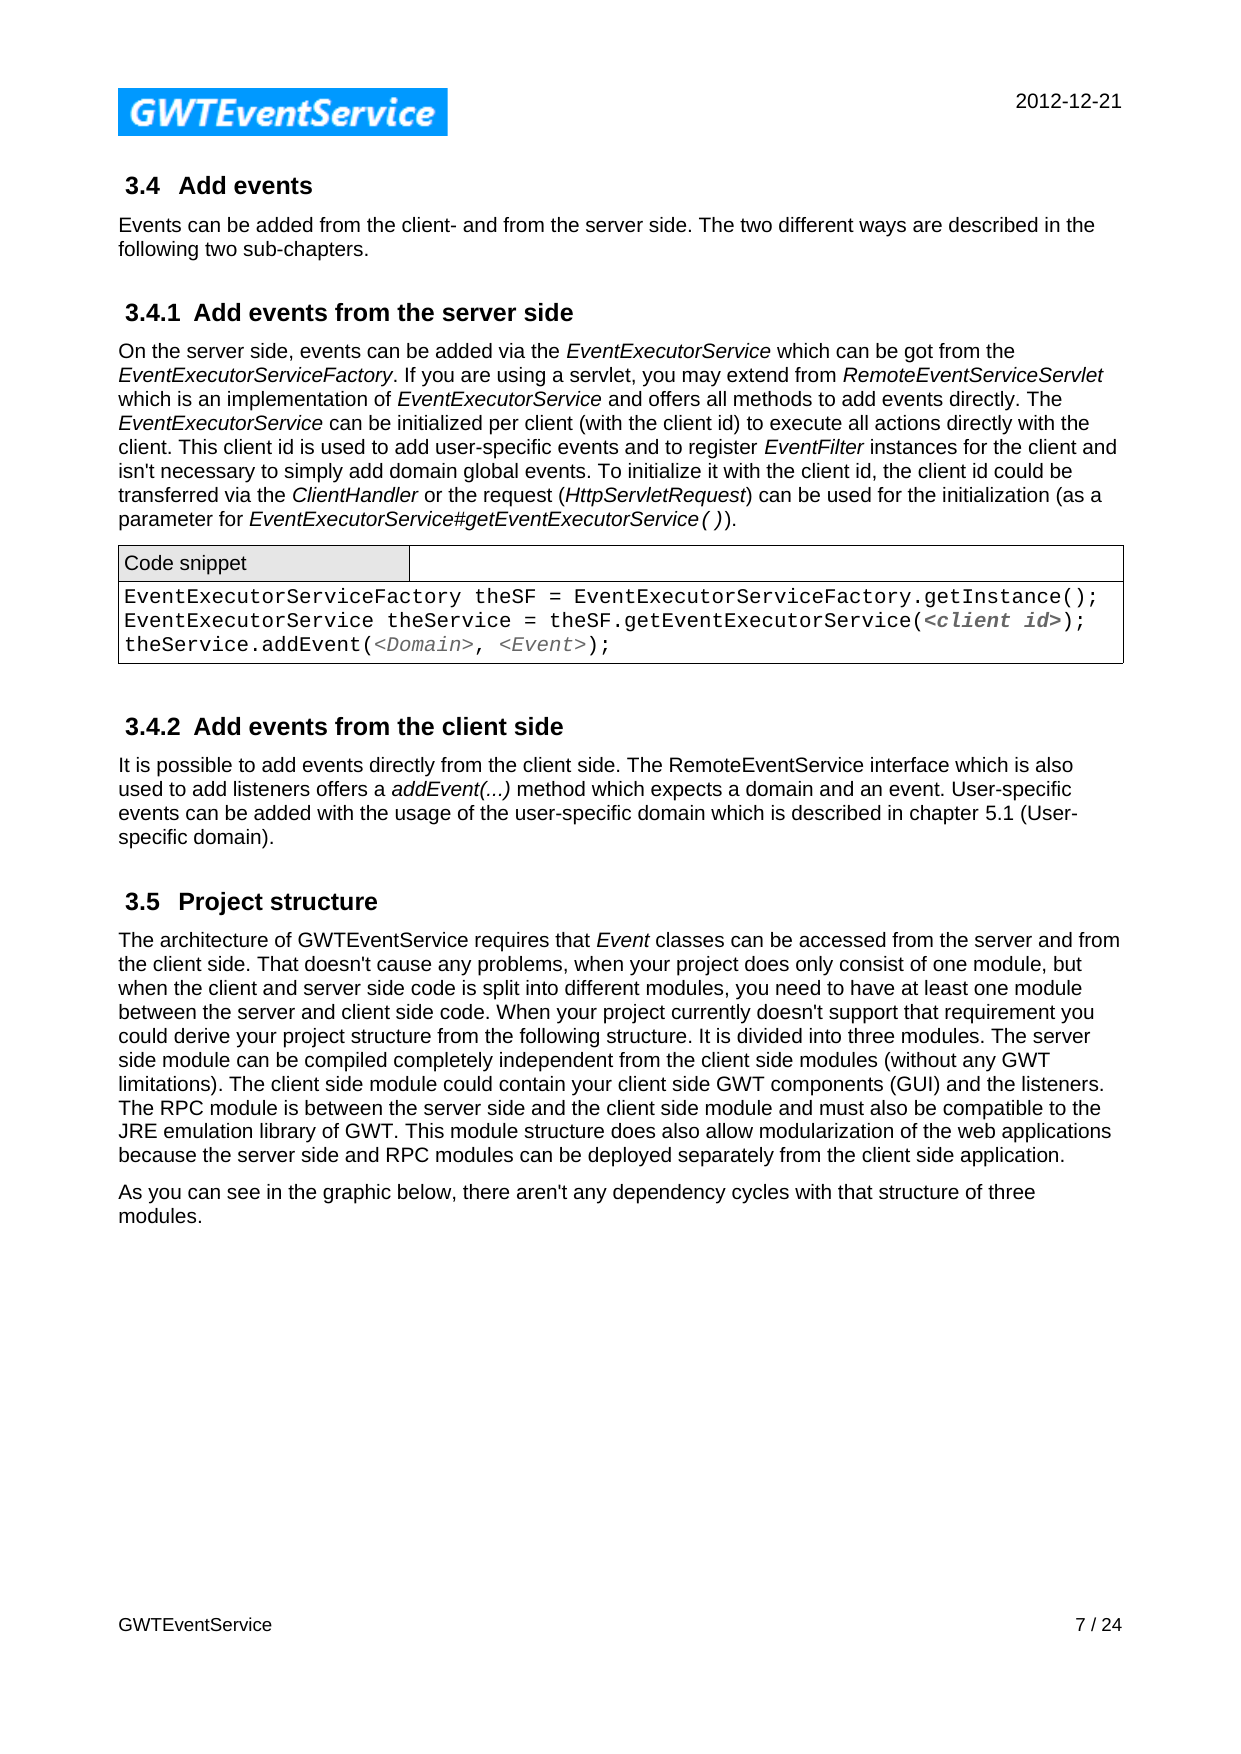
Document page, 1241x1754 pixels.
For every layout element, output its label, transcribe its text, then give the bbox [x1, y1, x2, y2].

table_header Code snippet [119, 546, 409, 581]
text Events can be added from the client- and from the server side. The two different ways are described in the following two sub-chapters. [118, 212, 1122, 260]
subtitle Add events from the server side [118, 298, 1122, 327]
table_cell EventExecutorServiceFactory theSF = EventExecutorServiceFactory.getInstance(); EventExecutorService theService = theSF.getEventExecutorService(<client id>); theService.addEvent(<Domain>, <Event>); [119, 582, 1123, 663]
subtitle Project structure [118, 886, 1122, 915]
text The architecture of GWTEventService requires that Event classes can be accessed from the server and from the client side. That doesn't cause any problems, when your project does only consist of one module, but when the client and server side code is split into different modules, you need to have at least one module between the server and client side code. When your project currently doesn't support that requirement you could derive your project structure from the following structure. It is divided into three modules. The server side module can be compiled completely independent from the client side modules (without any GWT limitations). The client side module could contain your client side GWT components (GUI) and the listeners. The RPC module is between the server side and the client side module and must also be compatible to the JRE emulation library of GWT. This module structure does also allow modularization of the web applications because the server side and RPC modules can be deployed separately from the client side application. [118, 928, 1122, 1167]
text It is possible to add events directly from the client side. The RemoteEventService interface which is also used to add listeners offers a addEvent(...) method which expects a domain and an event. User-specific events can be added with the usage of the user-specific domain which is described in chapter 5.1 (User-specific domain). [118, 753, 1122, 849]
subtitle Add events from the client side [118, 712, 1122, 741]
text As you can see in the graphic below, there aren't any dependency cycles with that structure of three modules. [118, 1180, 1122, 1228]
picture [118, 88, 448, 136]
subtitle Add events [118, 171, 1122, 200]
table_header [410, 546, 1123, 581]
text On the server side, events can be added via the EventExecutorService which can be got from the EventExecutorServiceFactory. If you are using a servlet, you may extend from RemoteEventServiceServlet which is an implementation of EventExecutorService and offers all methods to add events directly. The EventExecutorService can be initialized per client (with the client id) to execute all actions directly with the client. This client id is used to add user-specific events and to register EventFilter instances for the client and isn't necessary to simply add domain global events. To initialize it with the client id, the client id could be transferred via the ClientHandler or the request (HttpServletRequest) can be used for the initialization (as a parameter for EventExecutorService#getEventExecutorService()). [118, 339, 1122, 533]
